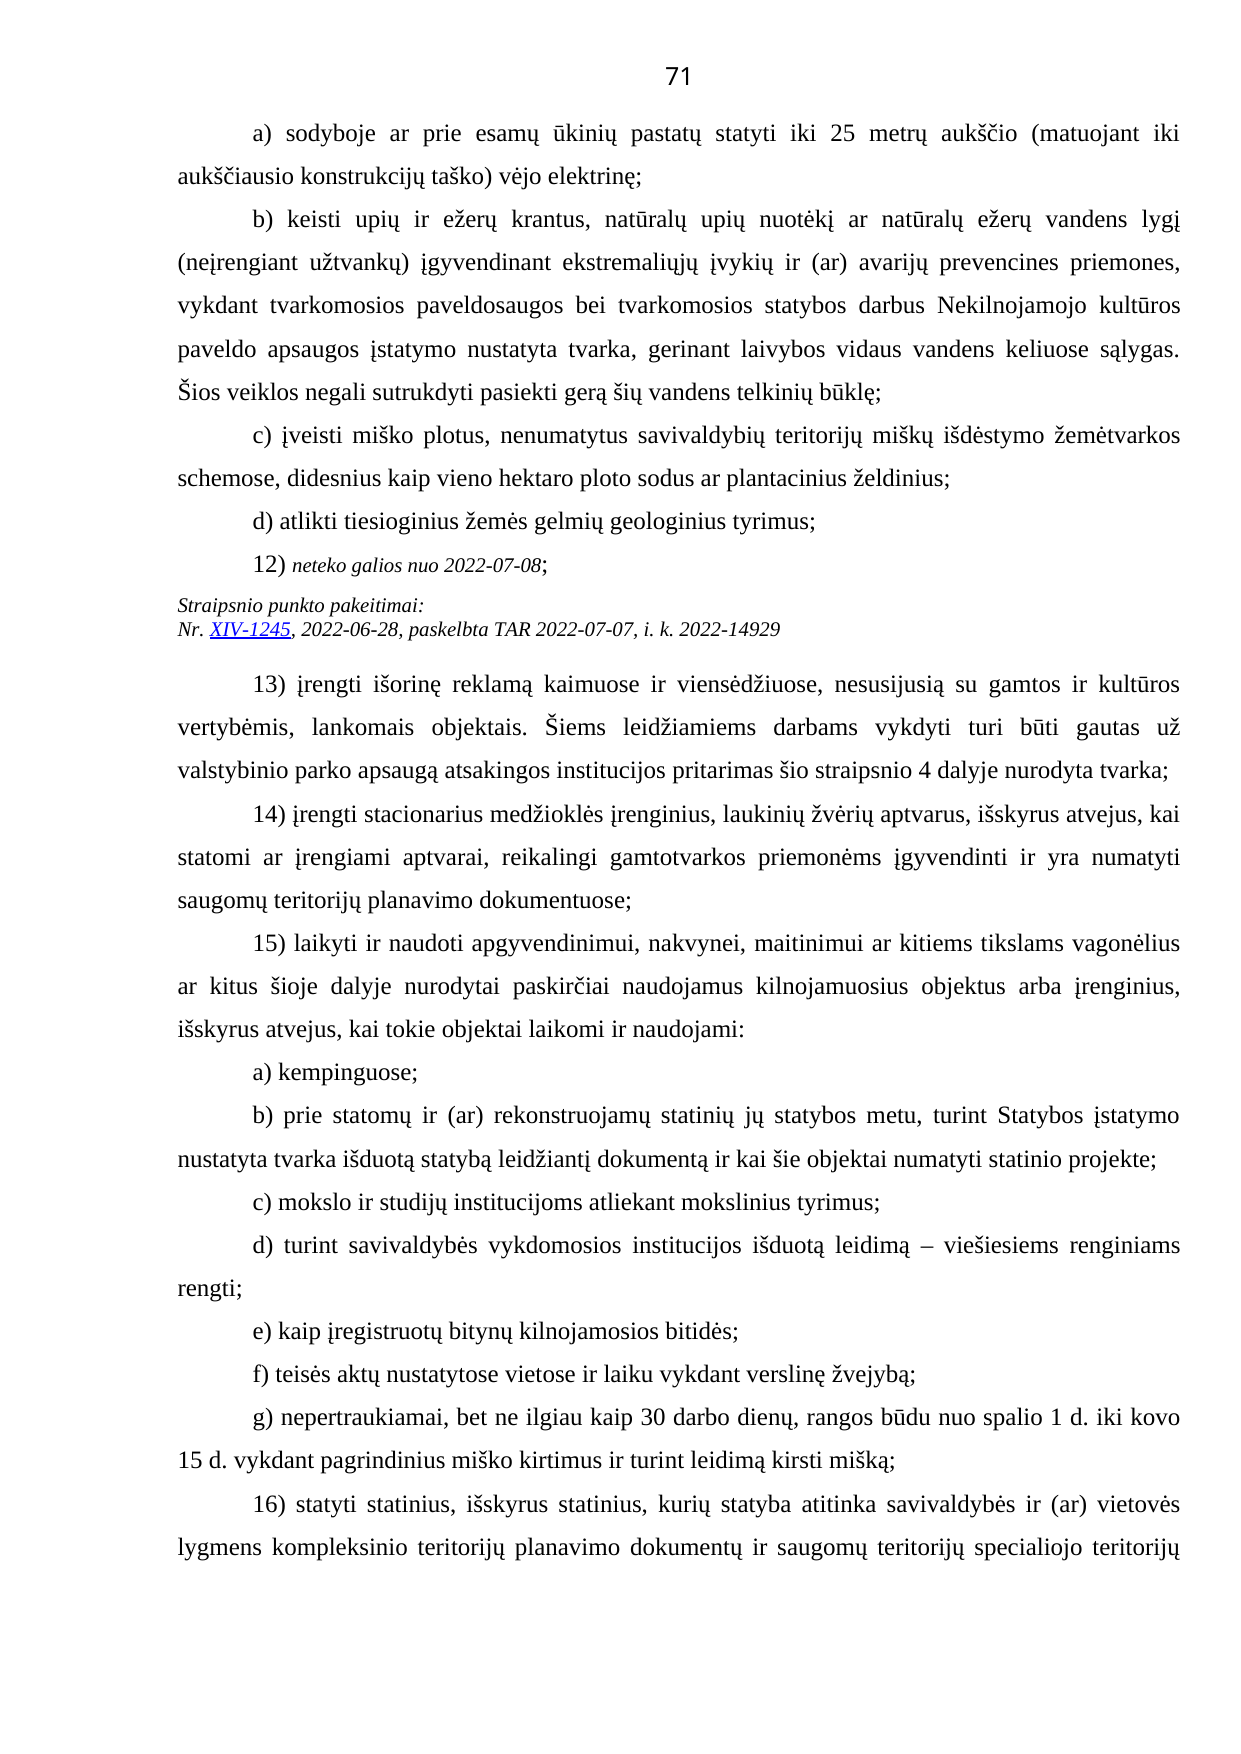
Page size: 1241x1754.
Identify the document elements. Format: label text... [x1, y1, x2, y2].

text 12) neteko galios nuo 2022-07-08; [177, 549, 1181, 578]
text f) teisės aktų nustatytose vietose ir laiku vykdant verslinę žvejybą; [177, 1359, 1181, 1388]
text 14) įrengti stacionarius medžioklės įrenginius, laukinių žvėrių aptvarus, išskyrus atvejus, kai statomi ar įrengiami aptvarai, reikalingi gamtotvarkos priemonėms įgyvendinti ir yra numatyti saugomų teritorijų planavimo dokumentuose; [177, 799, 1181, 914]
text 15) laikyti ir naudoti apgyvendinimui, nakvynei, maitinimui ar kitiems tikslams vagonėlius ar kitus šioje dalyje nurodytai paskirčiai naudojamus kilnojamuosius objektus arba įrenginius, išskyrus atvejus, kai tokie objektai laikomi ir naudojami: [177, 928, 1181, 1043]
text d) atlikti tiesioginius žemės gelmių geologinius tyrimus; [177, 506, 1181, 535]
text c) mokslo ir studijų institucijoms atliekant mokslinius tyrimus; [177, 1187, 1181, 1216]
text b) prie statomų ir (ar) rekonstruojamų statinių jų statybos metu, turint Statybos įstatymo nustatyta tvarka išduotą statybą leidžiantį dokumentą ir kai šie objektai numatyti statinio projekte; [177, 1101, 1181, 1172]
text 13) įrengti išorinę reklamą kaimuose ir viensėdžiuose, nesusijusią su gamtos ir kultūros vertybėmis, lankomais objektais. Šiems leidžiamiems darbams vykdyti turi būti gautas už valstybinio parko apsaugą atsakingos institucijos pritarimas šio straipsnio 4 dalyje nurodyta tvarka; [177, 669, 1181, 784]
text c) įveisti miško plotus, nenumatytus savivaldybių teritorijų miškų išdėstymo žemėtvarkos schemose, didesnius kaip vieno hektaro ploto sodus ar plantacinius želdinius; [177, 420, 1181, 492]
text d) turint savivaldybės vykdomosios institucijos išduotą leidimą – viešiesiems renginiams rengti; [177, 1230, 1181, 1302]
text g) nepertraukiamai, bet ne ilgiau kaip 30 darbo dienų, rangos būdu nuo spalio 1 d. iki kovo 15 d. vykdant pagrindinius miško kirtimus ir turint leidimą kirsti mišką; [177, 1402, 1181, 1474]
text a) sodyboje ar prie esamų ūkinių pastatų statyti iki 25 metrų aukščio (matuojant iki aukščiausio konstrukcijų taško) vėjo elektrinę; [177, 118, 1181, 190]
text Straipsnio punkto pakeitimai: [177, 592, 1181, 617]
text b) keisti upių ir ežerų krantus, natūralų upių nuotėkį ar natūralų ežerų vandens lygį (neįrengiant užtvankų) įgyvendinant ekstremaliųjų įvykių ir (ar) avarijų prevencines priemones, vykdant tvarkomosios paveldosaugos bei tvarkomosios statybos darbus Nekilnojamojo kultūros paveldo apsaugos įstatymo nustatyta tvarka, gerinant laivybos vidaus vandens keliuose sąlygas. Šios veiklos negali sutrukdyti pasiekti gerą šių vandens telkinių būklę; [177, 204, 1181, 406]
text a) kempinguose; [177, 1057, 1181, 1086]
text 16) statyti statinius, išskyrus statinius, kurių statyba atitinka savivaldybės ir (ar) vietovės lygmens kompleksinio teritorijų planavimo dokumentų ir saugomų teritorijų specialiojo teritorijų [177, 1489, 1181, 1561]
text Nr. XIV-1245, 2022-06-28, paskelbta TAR 2022-07-07, i. k. 2022-14929 [177, 617, 1181, 641]
text e) kaip įregistruotų bitynų kilnojamosios bitidės; [177, 1316, 1181, 1345]
